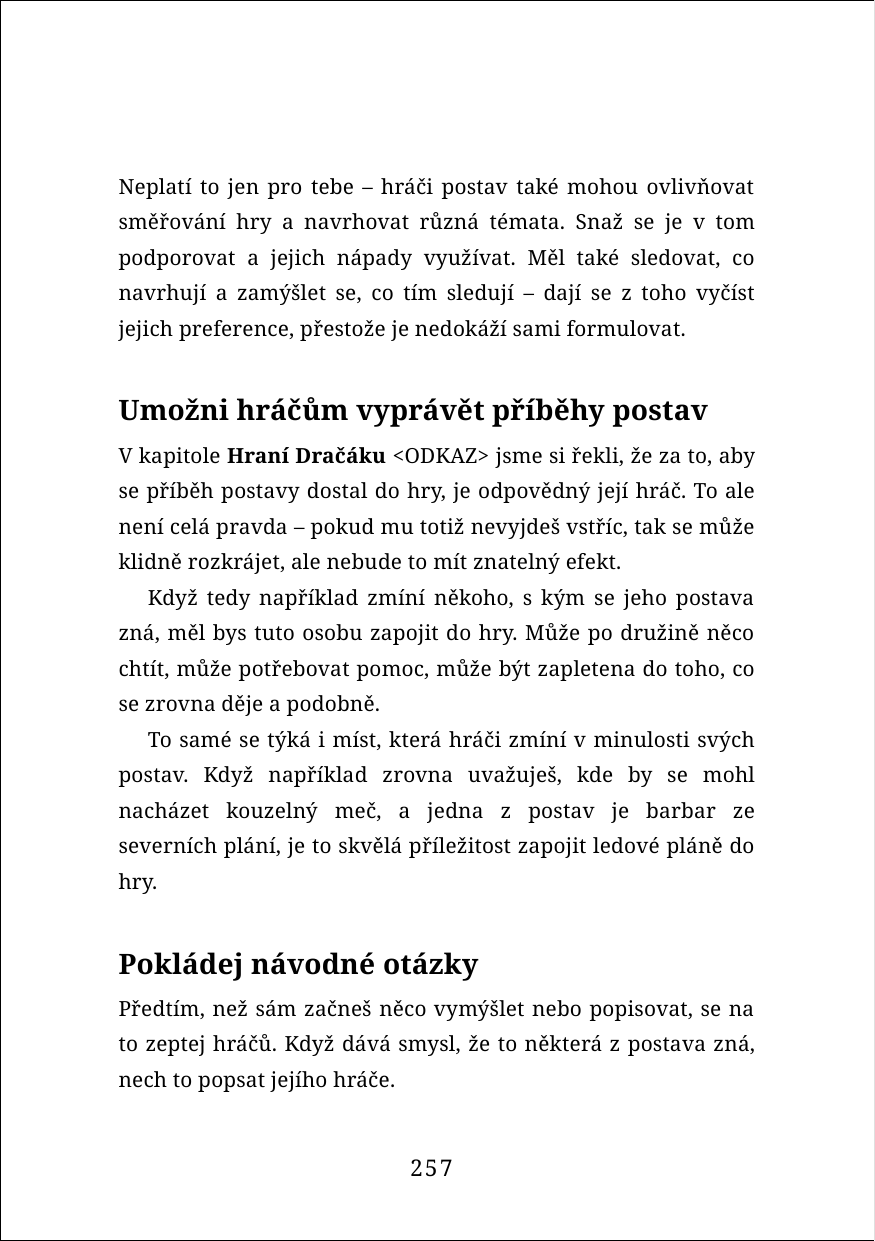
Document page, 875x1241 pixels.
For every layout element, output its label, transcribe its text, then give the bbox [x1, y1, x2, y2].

text Neplatí to jen pro tebe – hráči postav také mohou ovlivňovat směřování hry a navrhovat různá témata. Snaž se je v tom podporovat a jejich nápady využívat. Měl také sledovat, co navrhují a zamýšlet se, co tím sledují – dají se z toho vyčíst jejich preference, přestože je nedokáží sami formulovat. [118, 172, 756, 342]
subtitle Pokládej návodné otázky [118, 944, 756, 982]
subtitle Umožni hráčům vyprávět příběhy postav [118, 391, 756, 429]
text Předtím, než sám začneš něco vymýšlet nebo popisovat, se na to zeptej hráčů. Když dává smysl, že to některá z postava zná, nech to popsat jejího hráče. [118, 994, 756, 1093]
text V kapitole Hraní Dračáku <ODKAZ> jsme si řekli, že za to, aby se příběh postavy dostal do hry, je odpovědný její hráč. To ale není celá pravda – pokud mu totiž nevyjdeš vstříc, tak se může klidně rozkrájet, ale nebude to mít znatelný efekt. Když tedy například zmíní někoho, s kým se jeho postava zná, měl bys tuto osobu zapojit do hry. Může po družině něco chtít, může potřebovat pomoc, může být zapletena do toho, co se zrovna děje a podobně. To samé se týká i míst, která hráči zmíní v minulosti svých postav. Když například zrovna uvažuješ, kde by se mohl nacházet kouzelný meč, a jedna z postav je barbar ze severních plání, je to skvělá příležitost zapojit ledové pláně do hry. [118, 441, 756, 896]
